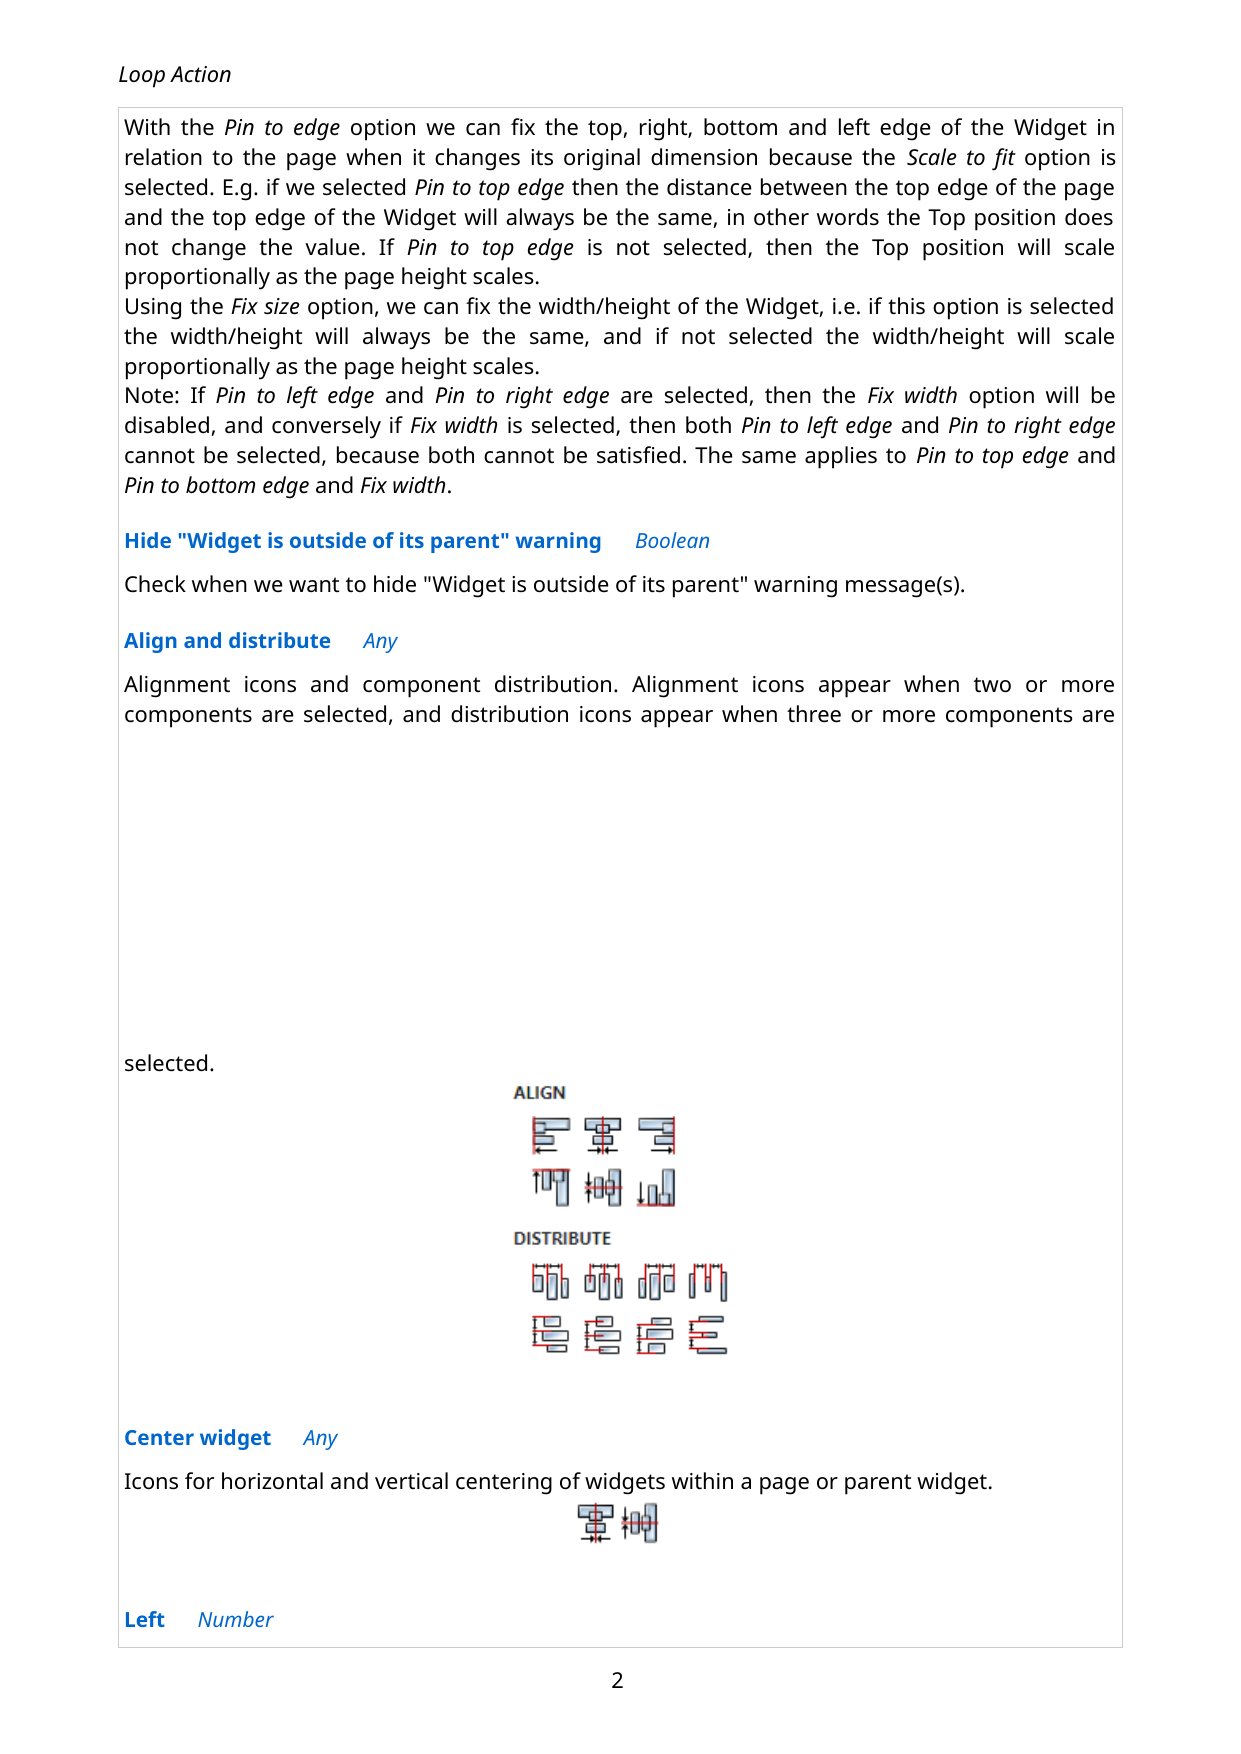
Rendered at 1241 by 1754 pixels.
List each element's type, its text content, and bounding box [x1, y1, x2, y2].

picture [490, 1077, 750, 1367]
table_cell With the Pin to edge option we can fix the top, right, bottom and left edge of the Widget in relation to the page when it changes its original dimension because the Scale to fit option is selected. E.g. if we selected Pin to top edge then the distance between the top edge of the page and the top edge of the Widget will always be the same, in other words the Top position does not change the value. If Pin to top edge is not selected, then the Top position will scale proportionally as the page height scales. Using the Fix size option, we can fix the width/height of the Widget, i.e. if this option is selected the width/height will always be the same, and if not selected the width/height will scale proportionally as the page height scales. Note: If Pin to left edge and Pin to right edge are selected, then the Fix width option will be disabled, and conversely if Fix width is selected, then both Pin to left edge and Pin to right edge cannot be selected, because both cannot be satisfied. The same applies to Pin to top edge and Pin to bottom edge and Fix width. Hide "Widget is outside of its parent" warning Boolean Check when we want to hide "Widget is outside of its parent" warning message(s). Align and distribute Any Alignment icons and component distribution. Alignment icons appear when two or more components are selected, and distribution icons appear when three or more components are selected. Center widget Any Icons for horizontal and vertical centering of widgets within a page or parent widget. Left Number [119, 108, 1122, 1647]
picture [572, 1496, 668, 1550]
